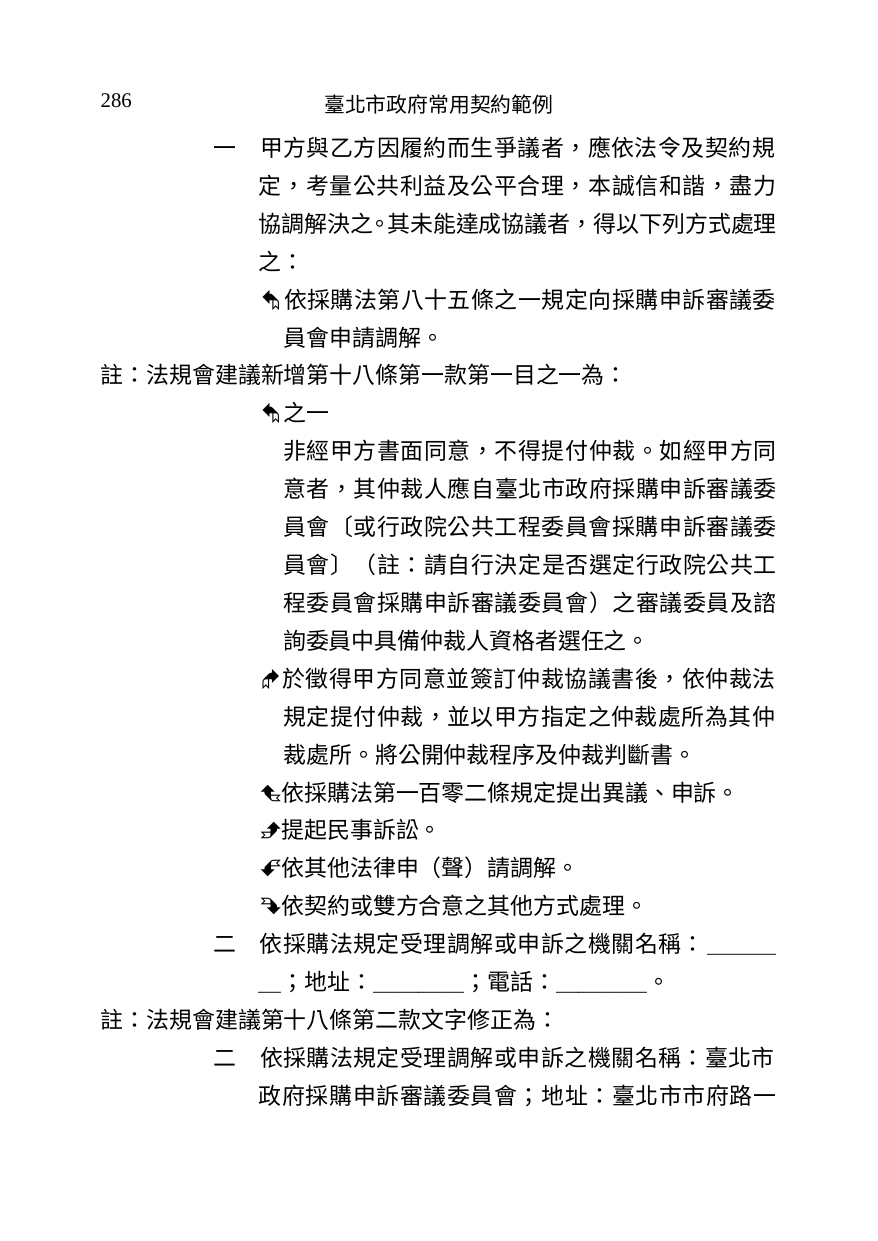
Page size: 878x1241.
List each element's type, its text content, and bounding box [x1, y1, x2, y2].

text 註：法規會建議新增第十八條第一款第一目之一為： [100, 355, 777, 393]
text 一 甲方與乙方因履約而生爭議者，應依法令及契約規定，考量公共利益及公平合理，本誠信和諧，盡力協調解決之。其未能達成協議者，得以下列方式處理之： [213, 127, 777, 279]
text 於徵得甲方同意並簽訂仲裁協議書後，依仲裁法規定提付仲裁，並以甲方指定之仲裁處所為其仲裁處所。將公開仲裁程序及仲裁判斷書。 [260, 658, 777, 772]
text 依其他法律申（聲）請調解。 [260, 848, 777, 886]
text 二 依採購法規定受理調解或申訴之機關名稱：＿＿＿＿；地址：＿＿＿＿；電話：＿＿＿＿。 [213, 924, 777, 999]
text 之一 [260, 393, 777, 431]
text 二 依採購法規定受理調解或申訴之機關名稱：臺北市政府採購申訴審議委員會；地址：臺北市市府路一 [213, 1037, 777, 1113]
text 註：法規會建議第十八條第二款文字修正為： [100, 999, 777, 1037]
text 依採購法第一百零二條規定提出異議、申訴。 [260, 772, 777, 810]
text 依契約或雙方合意之其他方式處理。 [260, 886, 777, 924]
text 非經甲方書面同意，不得提付仲裁。如經甲方同意者，其仲裁人應自臺北市政府採購申訴審議委員會〔或行政院公共工程委員會採購申訴審議委員會〕（註：請自行決定是否選定行政院公共工程委員會採購申訴審議委員會）之審議委員及諮詢委員中具備仲裁人資格者選任之。 [283, 431, 777, 658]
text 依採購法第八十五條之一規定向採購申訴審議委員會申請調解。 [260, 279, 777, 355]
text 提起民事訴訟。 [260, 810, 777, 848]
